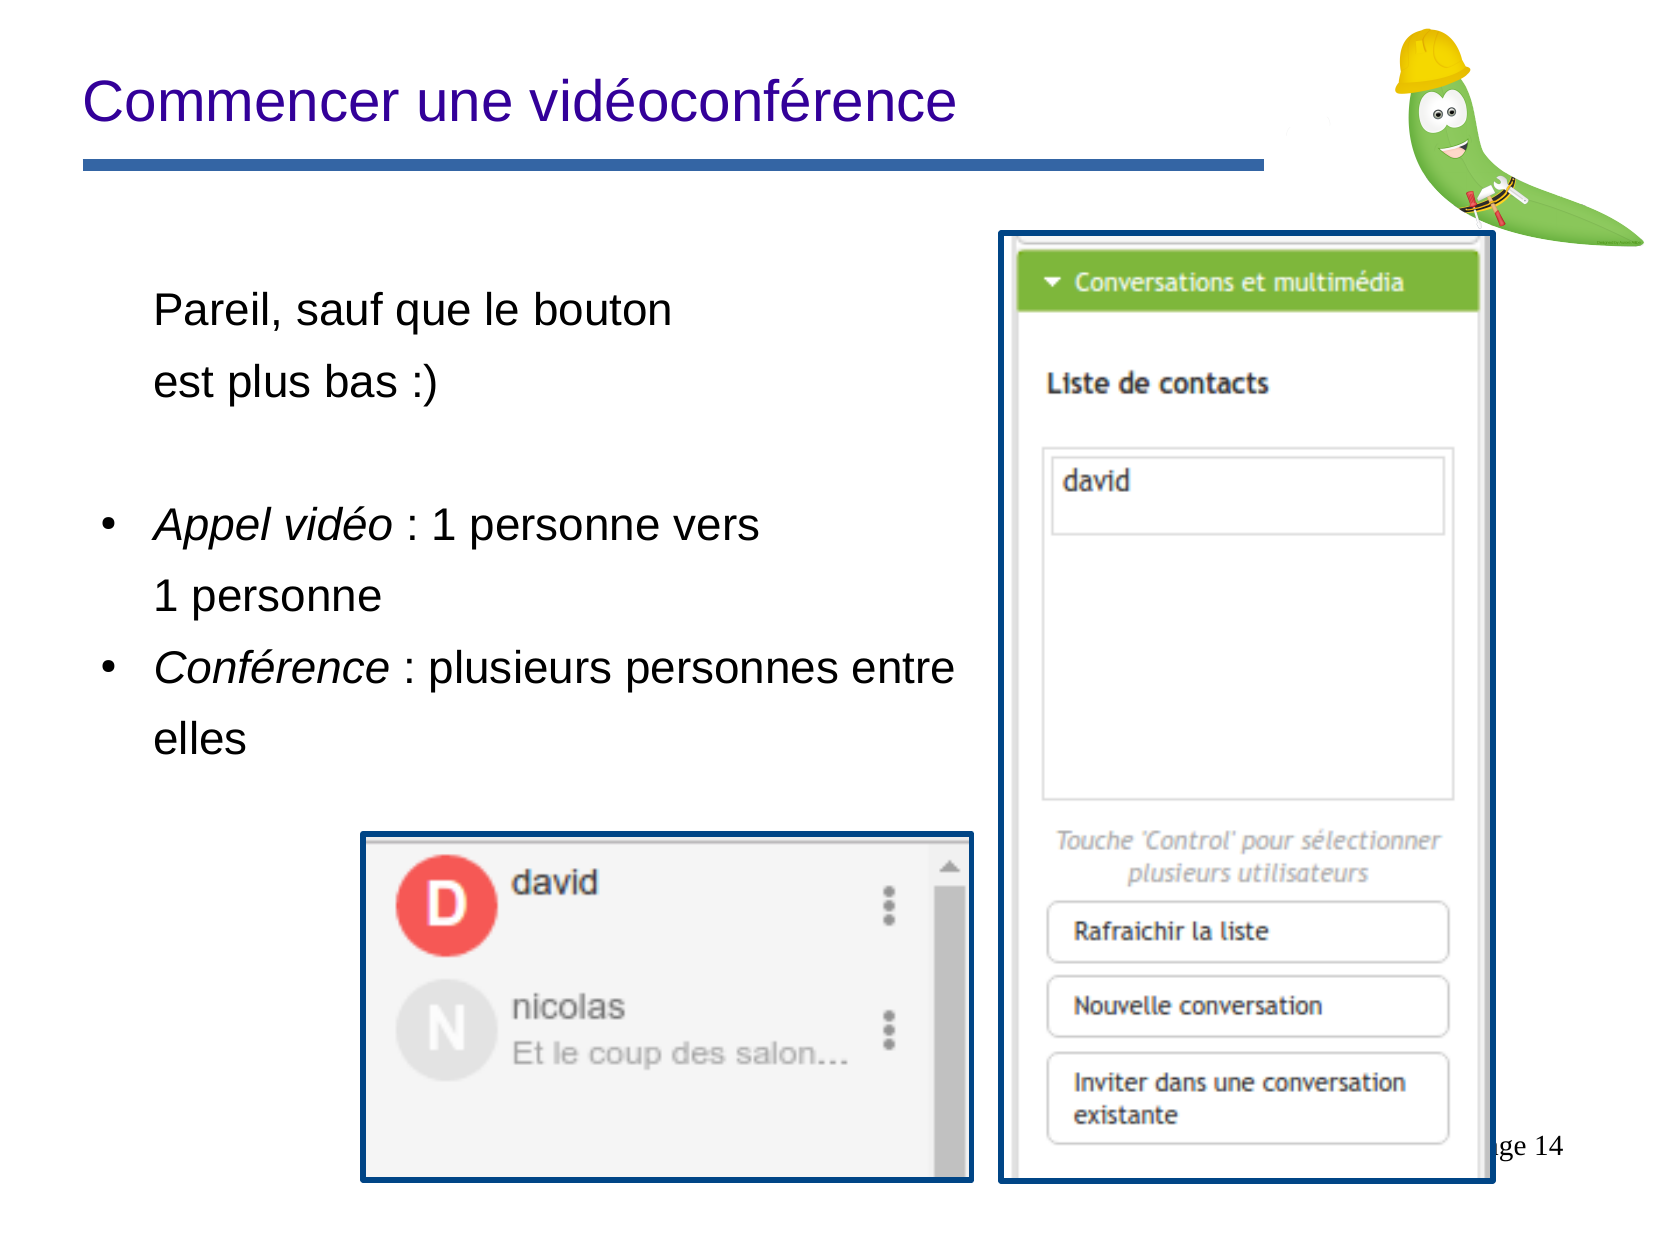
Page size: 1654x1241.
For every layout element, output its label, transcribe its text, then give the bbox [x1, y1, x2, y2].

picture [1286, 23, 1647, 248]
list Pareil, sauf que le bouton est plus bas :) Appel vidéo : 1 personne vers 1 personne Conférence : plusieurs personnes entre elles [82, 212, 1571, 1010]
picture [1003, 236, 1490, 1178]
picture [366, 836, 969, 1178]
title Commencer une vidéoconférence [82, 49, 1264, 154]
